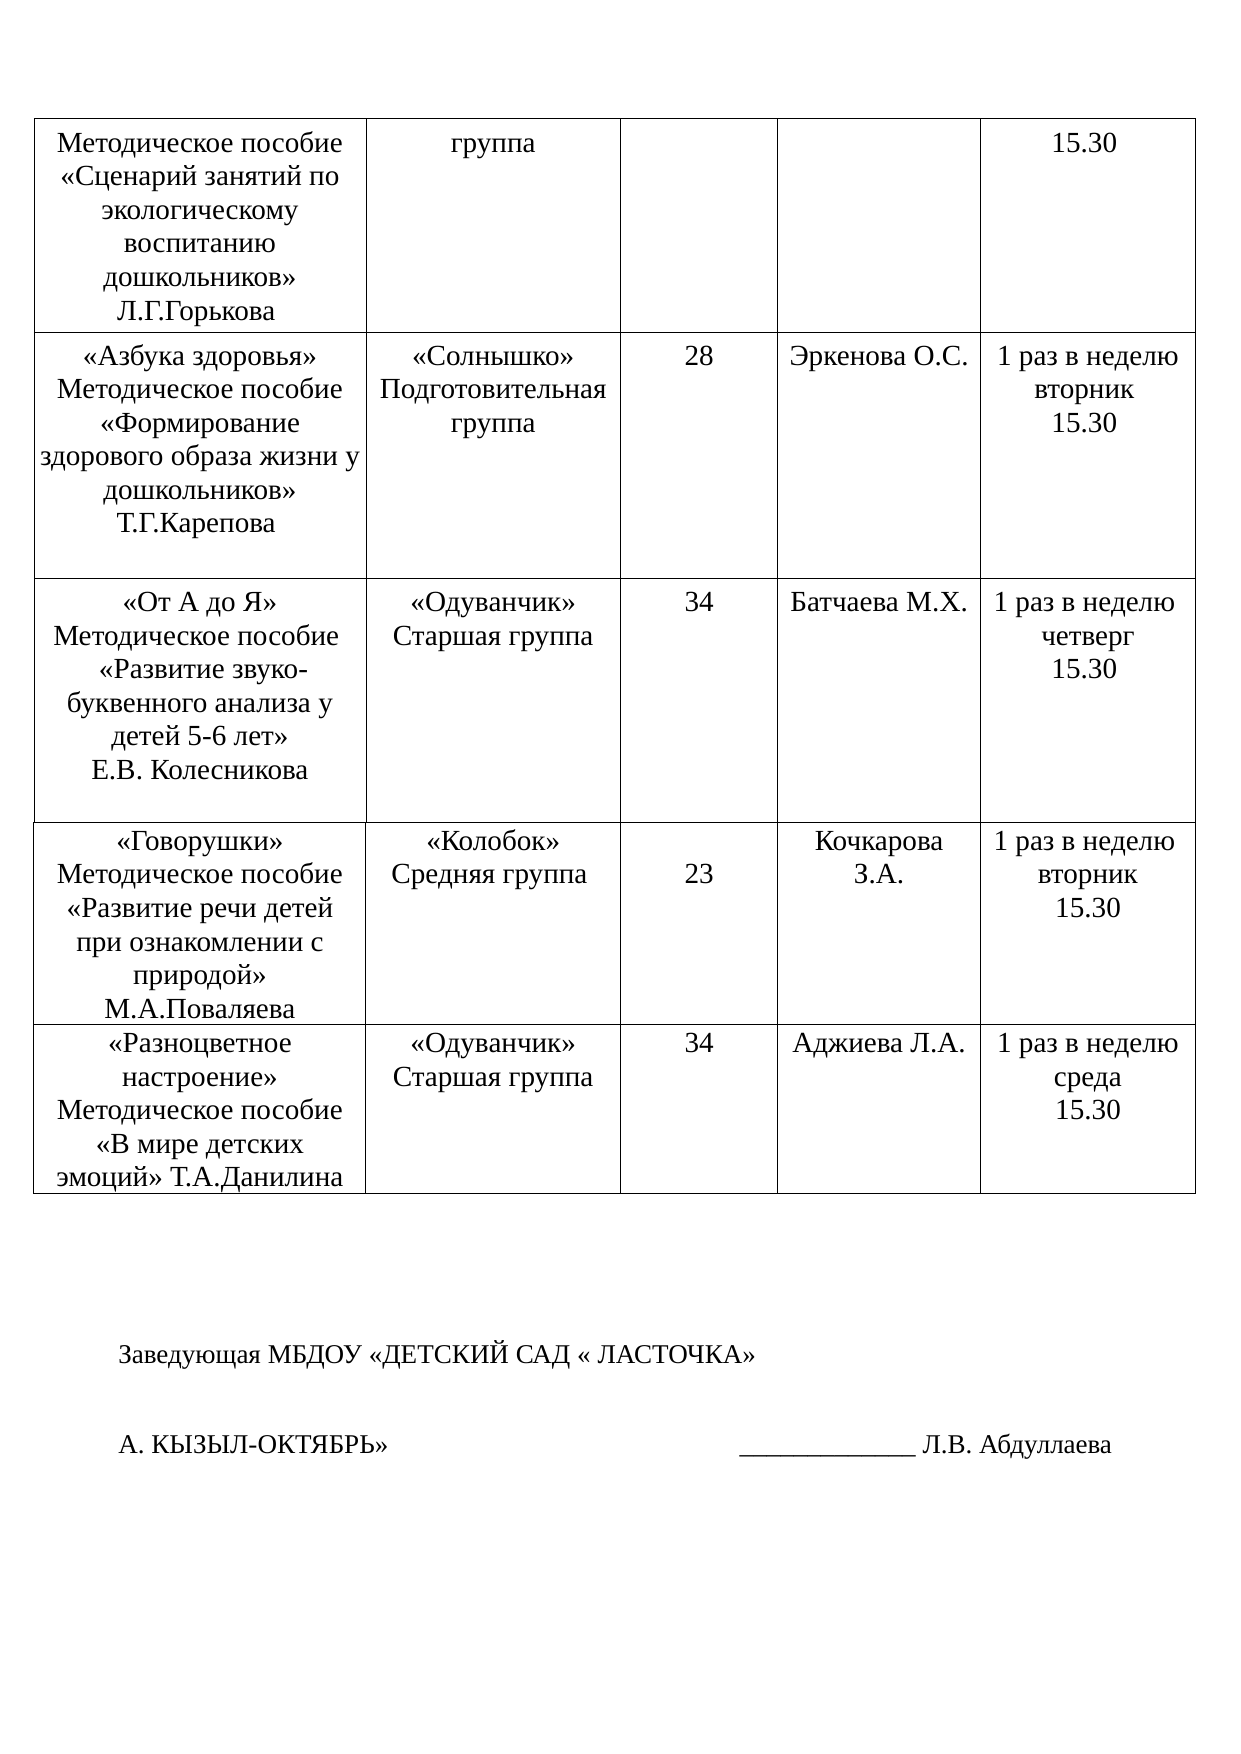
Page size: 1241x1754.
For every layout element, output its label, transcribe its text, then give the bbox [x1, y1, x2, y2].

table_cell 23 [621, 823, 777, 1024]
table_cell [778, 119, 980, 332]
table_cell «Одуванчик» Старшая группа [367, 579, 620, 822]
table_cell 1 раз в неделю четверг 15.30 [981, 579, 1195, 822]
table_cell «Говорушки» Методическое пособие «Развитие речи детей при ознакомлении с природой» М.А.Поваляева [34, 823, 365, 1024]
table_cell 1 раз в неделю среда 15.30 [981, 1025, 1195, 1193]
table_cell 28 [621, 333, 777, 578]
table_cell 15.30 [981, 119, 1195, 332]
table_cell «Колобок» Средняя группа [366, 823, 620, 1024]
table_cell Эркенова О.С. [778, 333, 980, 578]
table_cell «Одуванчик» Старшая группа [366, 1025, 620, 1193]
table_cell Кочкарова З.А. [778, 823, 980, 1024]
table_cell 34 [621, 579, 777, 822]
table_cell Батчаева М.Х. [778, 579, 980, 822]
text А. КЫЗЫЛ-ОКТЯБРЬ» _____________ Л.В. Абдуллаева [118, 1428, 1122, 1459]
text Заведующая МБДОУ «ДЕТСКИЙ САД « ЛАСТОЧКА» [118, 1338, 1122, 1369]
table_cell [621, 119, 777, 332]
table_cell «Солнышко» Подготовительная группа [367, 333, 620, 578]
table_cell 1 раз в неделю вторник 15.30 [981, 823, 1195, 1024]
table_cell группа [367, 119, 620, 332]
table_cell «Азбука здоровья» Методическое пособие «Формирование здорового образа жизни у дошкольников» Т.Г.Карепова [35, 333, 366, 578]
table_cell Методическое пособие «Сценарий занятий по экологическому воспитанию дошкольников» Л.Г.Горькова [35, 119, 366, 332]
table_cell «Разноцветное настроение» Методическое пособие «В мире детских эмоций» Т.А.Данилина [34, 1025, 365, 1193]
table_cell «От А до Я» Методическое пособие «Развитие звуко-буквенного анализа у детей 5-6 лет» Е.В. Колесникова [35, 579, 366, 822]
table_cell 1 раз в неделю вторник 15.30 [981, 333, 1195, 578]
table_cell Аджиева Л.А. [778, 1025, 980, 1193]
table_cell 34 [621, 1025, 777, 1193]
